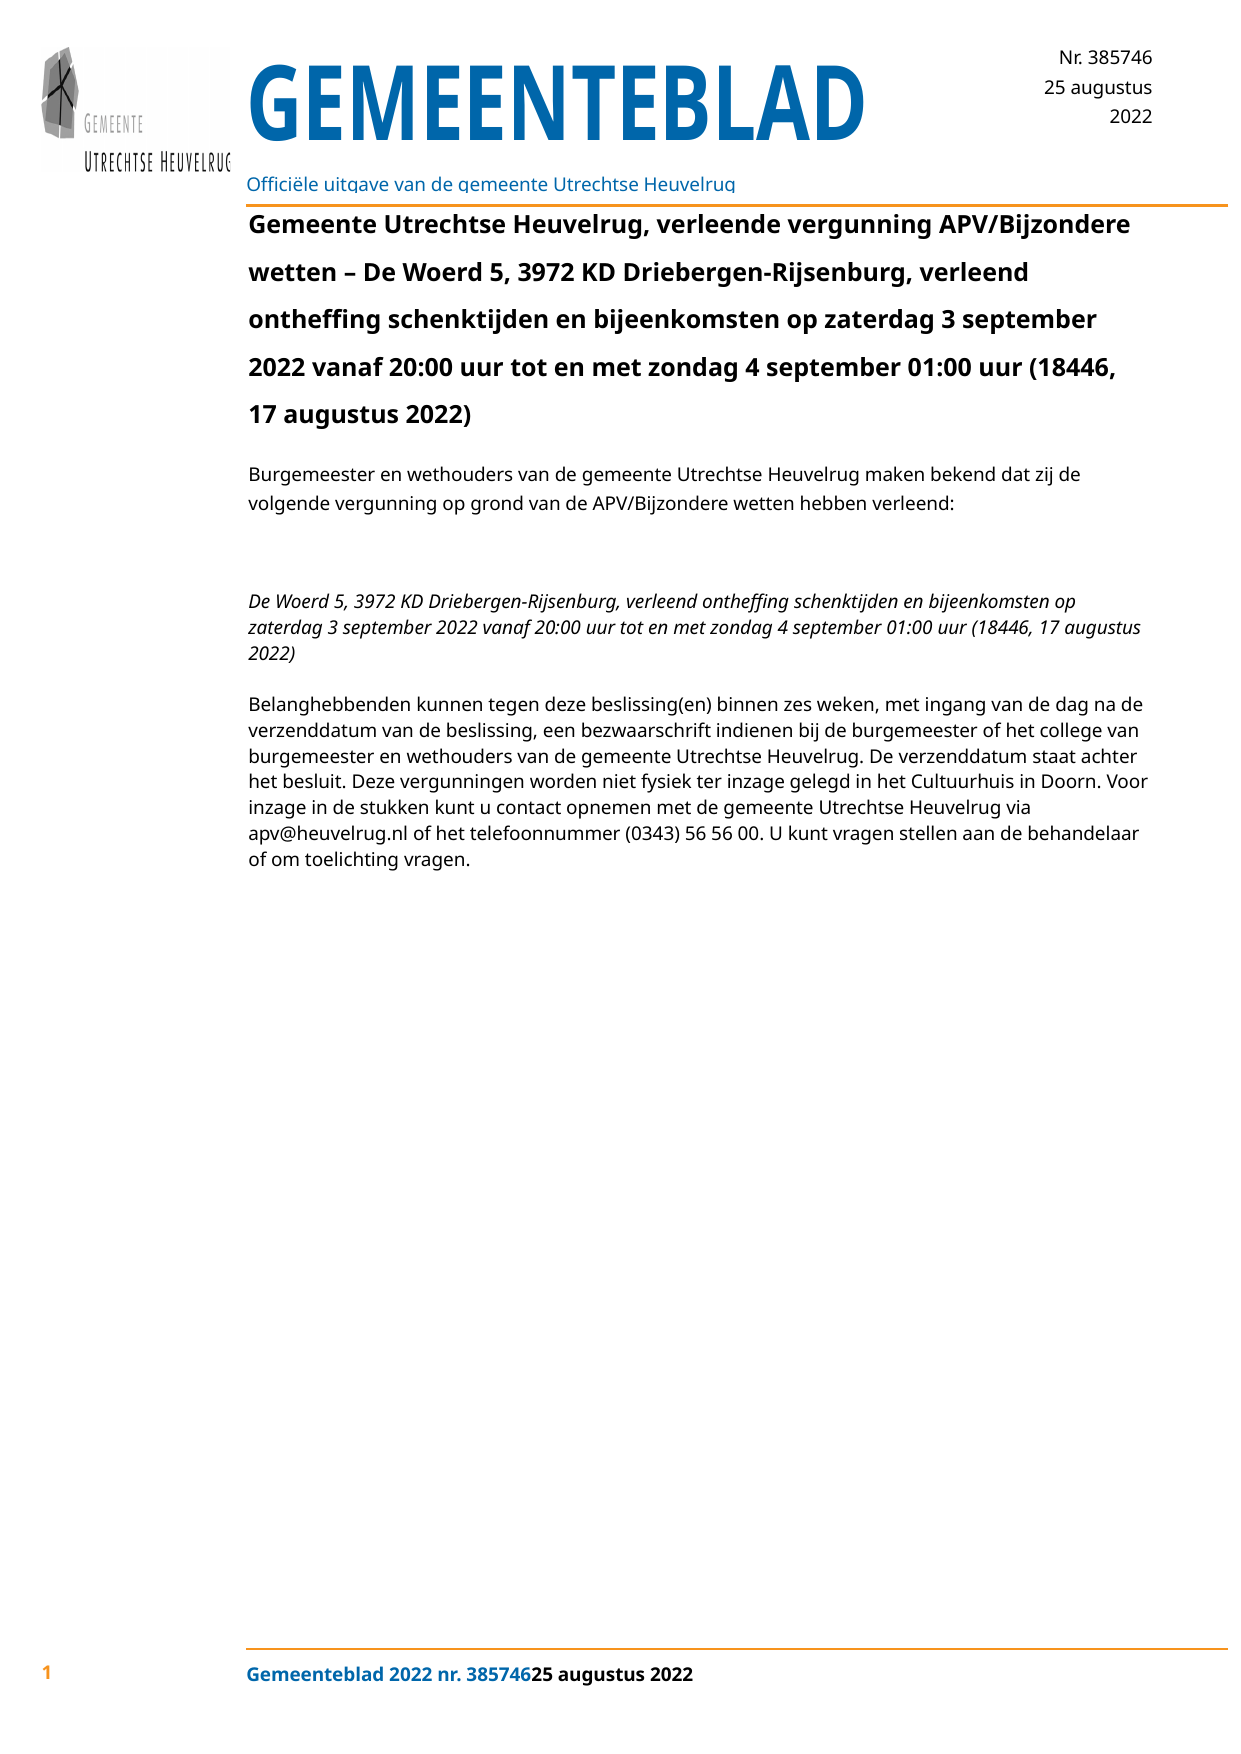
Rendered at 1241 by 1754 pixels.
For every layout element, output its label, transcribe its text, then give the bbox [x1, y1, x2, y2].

picture [41, 47, 231, 172]
text Burgemeester en wethouders van de gemeente Utrechtse Heuvelrug maken bekend dat zij de volgende vergunning op grond van de APV/Bijzondere wetten hebben verleend: [248, 461, 1152, 516]
text Belanghebbenden kunnen tegen deze beslissing(en) binnen zes weken, met ingang van de dag na de verzenddatum van de beslissing, een bezwaarschrift indienen bij de burgemeester of het college van burgemeester en wethouders van de gemeente Utrechtse Heuvelrug. De verzenddatum staat achter het besluit. Deze vergunningen worden niet fysiek ter inzage gelegd in het Cultuurhuis in Doorn. Voor inzage in de stukken kunt u contact opnemen met de gemeente Utrechtse Heuvelrug via apv@heuvelrug.nl of het telefoonnummer (0343) 56 56 00. U kunt vragen stellen aan de behandelaar of om toelichting vragen. [248, 691, 1152, 872]
text De Woerd 5, 3972 KD Driebergen-Rijsenburg, verleend ontheffing schenktijden en bijeenkomsten op zaterdag 3 september 2022 vanaf 20:00 uur tot en met zondag 4 september 01:00 uur (18446, 17 augustus 2022) [248, 588, 1152, 666]
text Gemeente Utrechtse Heuvelrug, verleende vergunning APV/Bijzondere wetten – De Woerd 5, 3972 KD Driebergen-Rijsenburg, verleend ontheffing schenktijden en bijeenkomsten op zaterdag 3 september 2022 vanaf 20:00 uur tot en met zondag 4 september 01:00 uur (18446, 17 augustus 2022) [248, 207, 1152, 431]
